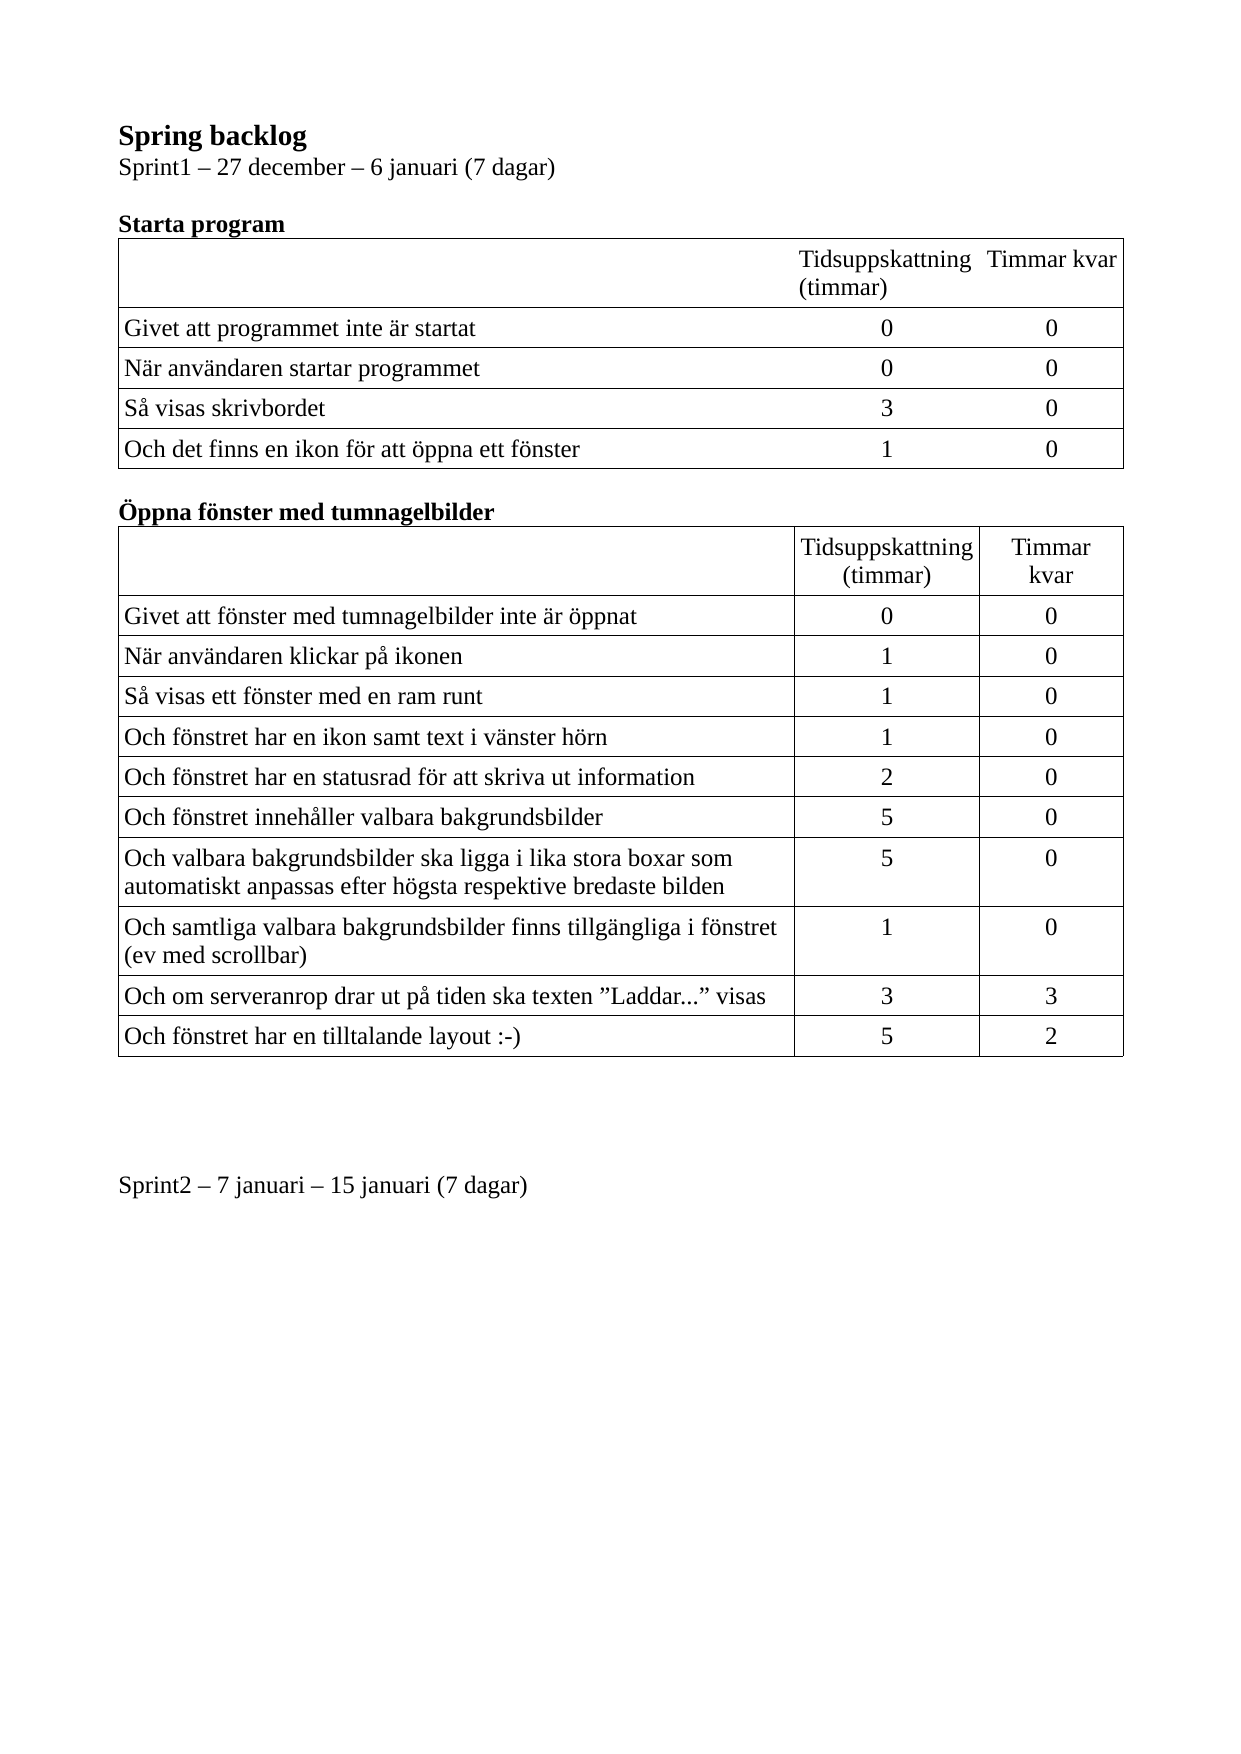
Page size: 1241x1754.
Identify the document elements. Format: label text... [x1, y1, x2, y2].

table_cell 0 [793, 348, 981, 388]
table_cell 2 [795, 757, 979, 796]
table_cell 1 [795, 907, 979, 975]
table_cell Och fönstret har en ikon samt text i vänster hörn [119, 717, 794, 756]
table_header Timmar kvar [980, 527, 1123, 595]
table_cell 0 [793, 308, 981, 347]
table_header [119, 239, 793, 307]
table_cell Och fönstret har en tilltalande layout :-) [119, 1016, 794, 1056]
table_cell 3 [793, 389, 981, 428]
table_cell 0 [980, 677, 1123, 716]
table_cell 1 [795, 677, 979, 716]
table_header Tidsuppskattning (timmar) [795, 527, 979, 595]
table_cell 5 [795, 1016, 979, 1056]
table_cell 0 [980, 636, 1123, 676]
table_cell 3 [980, 976, 1123, 1015]
table_cell 0 [980, 797, 1123, 837]
table_cell Och fönstret innehåller valbara bakgrundsbilder [119, 797, 794, 837]
table_cell 5 [795, 797, 979, 837]
table_cell Och samtliga valbara bakgrundsbilder finns tillgängliga i fönstret (ev med scrollbar) [119, 907, 794, 975]
table_header Timmar kvar [981, 239, 1123, 307]
table_cell Så visas skrivbordet [119, 389, 793, 428]
table_cell 0 [981, 429, 1123, 468]
table_cell 0 [980, 757, 1123, 796]
text Sprint1 – 27 december – 6 januari (7 dagar) [118, 152, 1122, 180]
table_cell 0 [980, 596, 1123, 635]
table_cell 0 [980, 907, 1123, 975]
table_cell Och det finns en ikon för att öppna ett fönster [119, 429, 793, 468]
table_cell När användaren startar programmet [119, 348, 793, 388]
table_cell När användaren klickar på ikonen [119, 636, 794, 676]
table_cell 1 [793, 429, 981, 468]
text Öppna fönster med tumnagelbilder [118, 497, 1122, 526]
table_cell Givet att programmet inte är startat [119, 308, 793, 347]
text Starta program [118, 209, 1122, 238]
table_cell 5 [795, 838, 979, 906]
table_cell Givet att fönster med tumnagelbilder inte är öppnat [119, 596, 794, 635]
text Sprint2 – 7 januari – 15 januari (7 dagar) [118, 1171, 1122, 1199]
table_cell 0 [981, 389, 1123, 428]
table_header Tidsuppskattning (timmar) [793, 239, 981, 307]
table_cell 1 [795, 717, 979, 756]
table_cell 0 [795, 596, 979, 635]
table_cell Och valbara bakgrundsbilder ska ligga i lika stora boxar som automatiskt anpassas efter högsta respektive bredaste bilden [119, 838, 794, 906]
table_cell 1 [795, 636, 979, 676]
text Spring backlog [118, 118, 1122, 152]
table_cell 0 [981, 308, 1123, 347]
table_cell 3 [795, 976, 979, 1015]
table_cell Så visas ett fönster med en ram runt [119, 677, 794, 716]
table_cell 0 [981, 348, 1123, 388]
table_cell 2 [980, 1016, 1123, 1056]
table_header [119, 527, 794, 595]
table_cell Och fönstret har en statusrad för att skriva ut information [119, 757, 794, 796]
table_cell 0 [980, 838, 1123, 906]
table_cell Och om serveranrop drar ut på tiden ska texten ”Laddar...” visas [119, 976, 794, 1015]
table_cell 0 [980, 717, 1123, 756]
